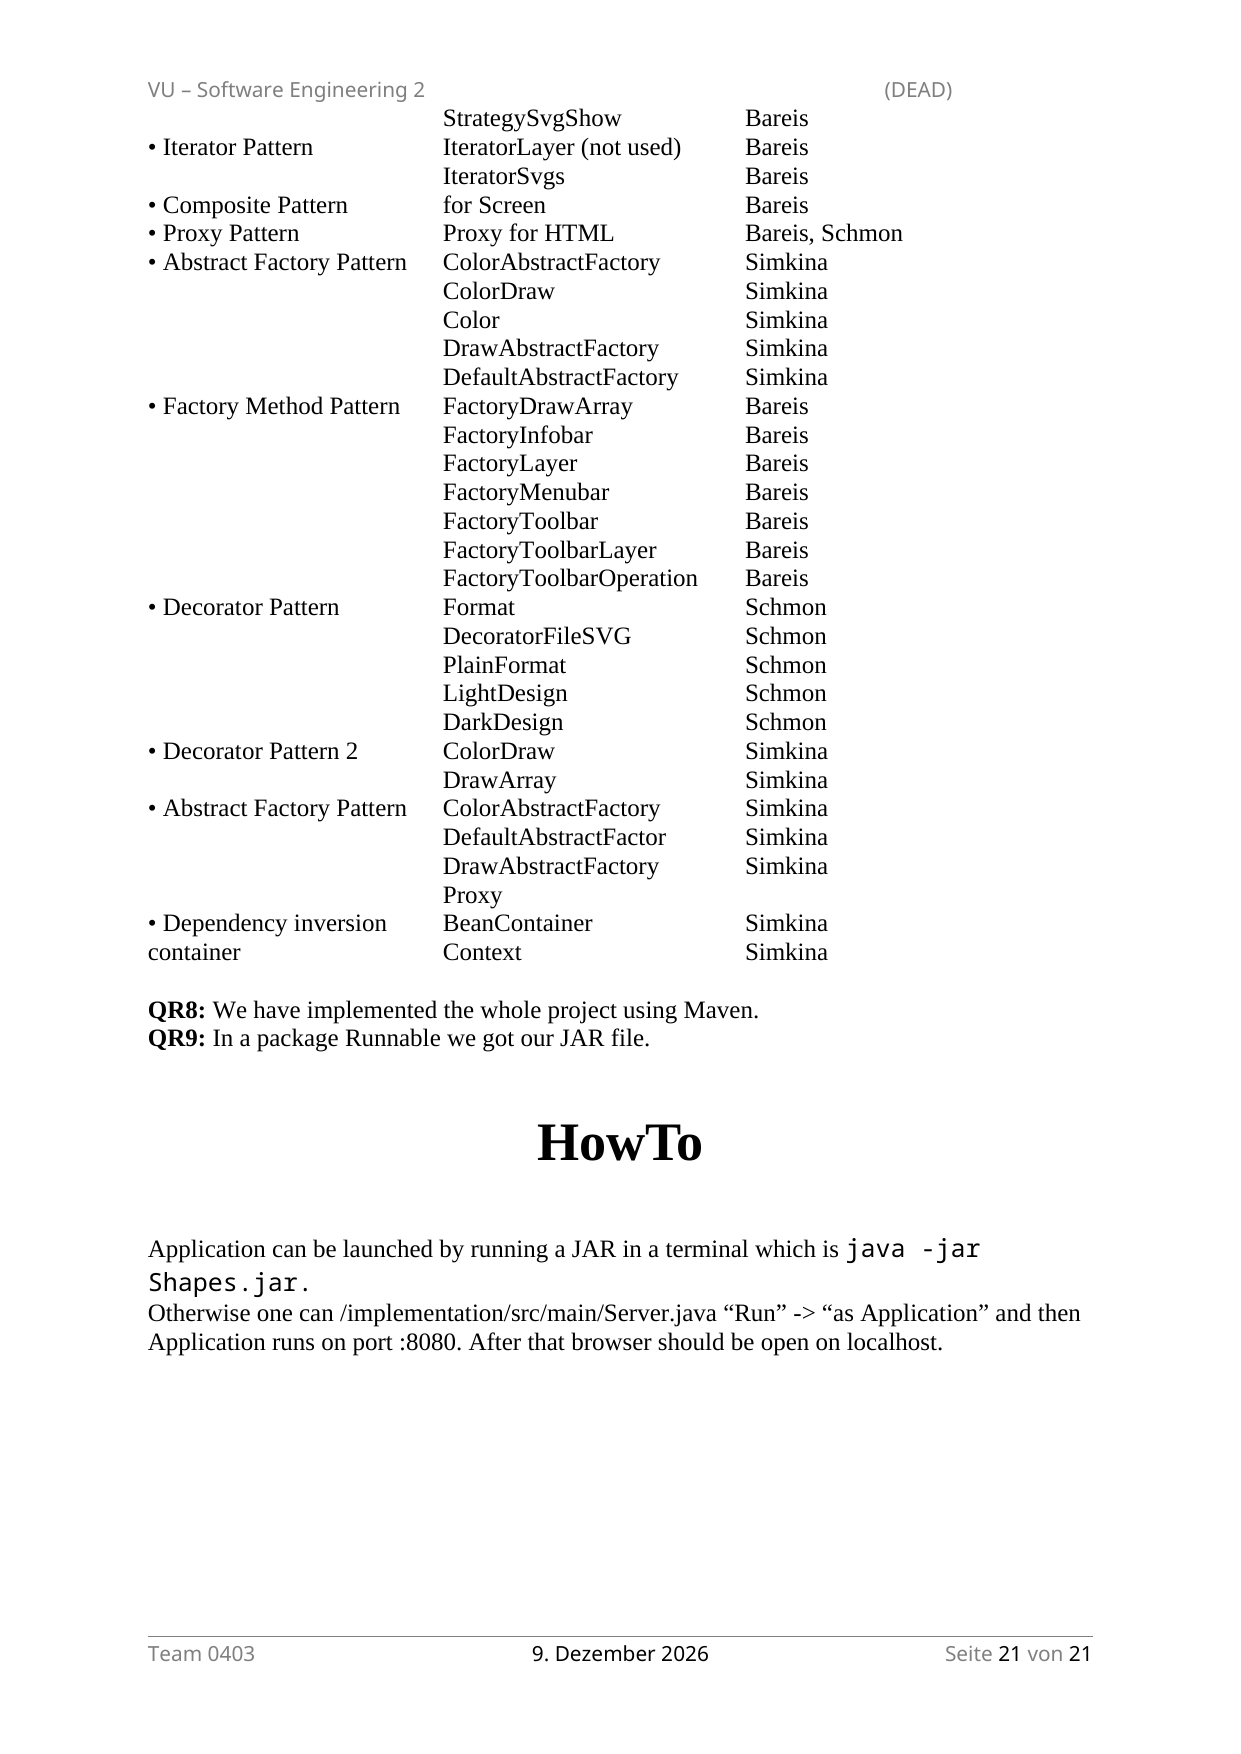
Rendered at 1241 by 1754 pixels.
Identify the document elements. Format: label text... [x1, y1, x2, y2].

text FactoryInfobar Bareis [148, 420, 1093, 448]
text container Context Simkina [148, 937, 1093, 966]
text IteratorSvgs Bareis [148, 161, 1093, 190]
text Application can be launched by running a JAR in a terminal which is java -jar Shapes.jar. [148, 1230, 1093, 1298]
text • Decorator Pattern 2 ColorDraw Simkina [148, 736, 1093, 765]
text DarkDesign Schmon [148, 707, 1093, 736]
text LightDesign Schmon [148, 678, 1093, 707]
text StrategySvgShow Bareis [148, 103, 1093, 132]
text Color Simkina [148, 305, 1093, 333]
text DefaultAbstractFactor Simkina [148, 822, 1093, 851]
text • Dependency inversion BeanContainer Simkina [148, 908, 1093, 937]
text DrawAbstractFactory Simkina [148, 333, 1093, 362]
text • Abstract Factory Pattern ColorAbstractFactory Simkina [148, 793, 1093, 822]
text FactoryLayer Bareis [148, 448, 1093, 477]
text DefaultAbstractFactory Simkina [148, 362, 1093, 391]
text • Factory Method Pattern FactoryDrawArray Bareis [148, 391, 1093, 420]
text DrawAbstractFactory Simkina [148, 851, 1093, 880]
text • Iterator Pattern IteratorLayer (not used) Bareis [148, 132, 1093, 161]
text QR9: In a package Runnable we got our JAR file. [148, 1023, 1093, 1052]
text FactoryToolbarOperation Bareis [148, 563, 1093, 592]
text FactoryToolbar Bareis [148, 506, 1093, 535]
text • Composite Pattern for Screen Bareis [148, 190, 1093, 218]
subtitle HowTo [148, 1110, 1093, 1172]
text DecoratorFileSVG Schmon [148, 621, 1093, 650]
text • Abstract Factory Pattern ColorAbstractFactory Simkina [148, 247, 1093, 276]
text • Decorator Pattern Format Schmon [148, 592, 1093, 621]
text • Proxy Pattern Proxy for HTML Bareis, Schmon [148, 218, 1093, 247]
text Otherwise one can /implementation/src/main/Server.java “Run” -> “as Application” and then Application runs on port :8080. After that browser should be open on localhost. [148, 1298, 1093, 1356]
text ColorDraw Simkina [148, 276, 1093, 305]
text FactoryToolbarLayer Bareis [148, 535, 1093, 563]
text QR8: We have implemented the whole project using Maven. [148, 995, 1093, 1023]
text DrawArray Simkina [148, 765, 1093, 793]
text FactoryMenubar Bareis [148, 477, 1093, 506]
text PlainFormat Schmon [148, 650, 1093, 678]
text Proxy [148, 880, 1093, 908]
